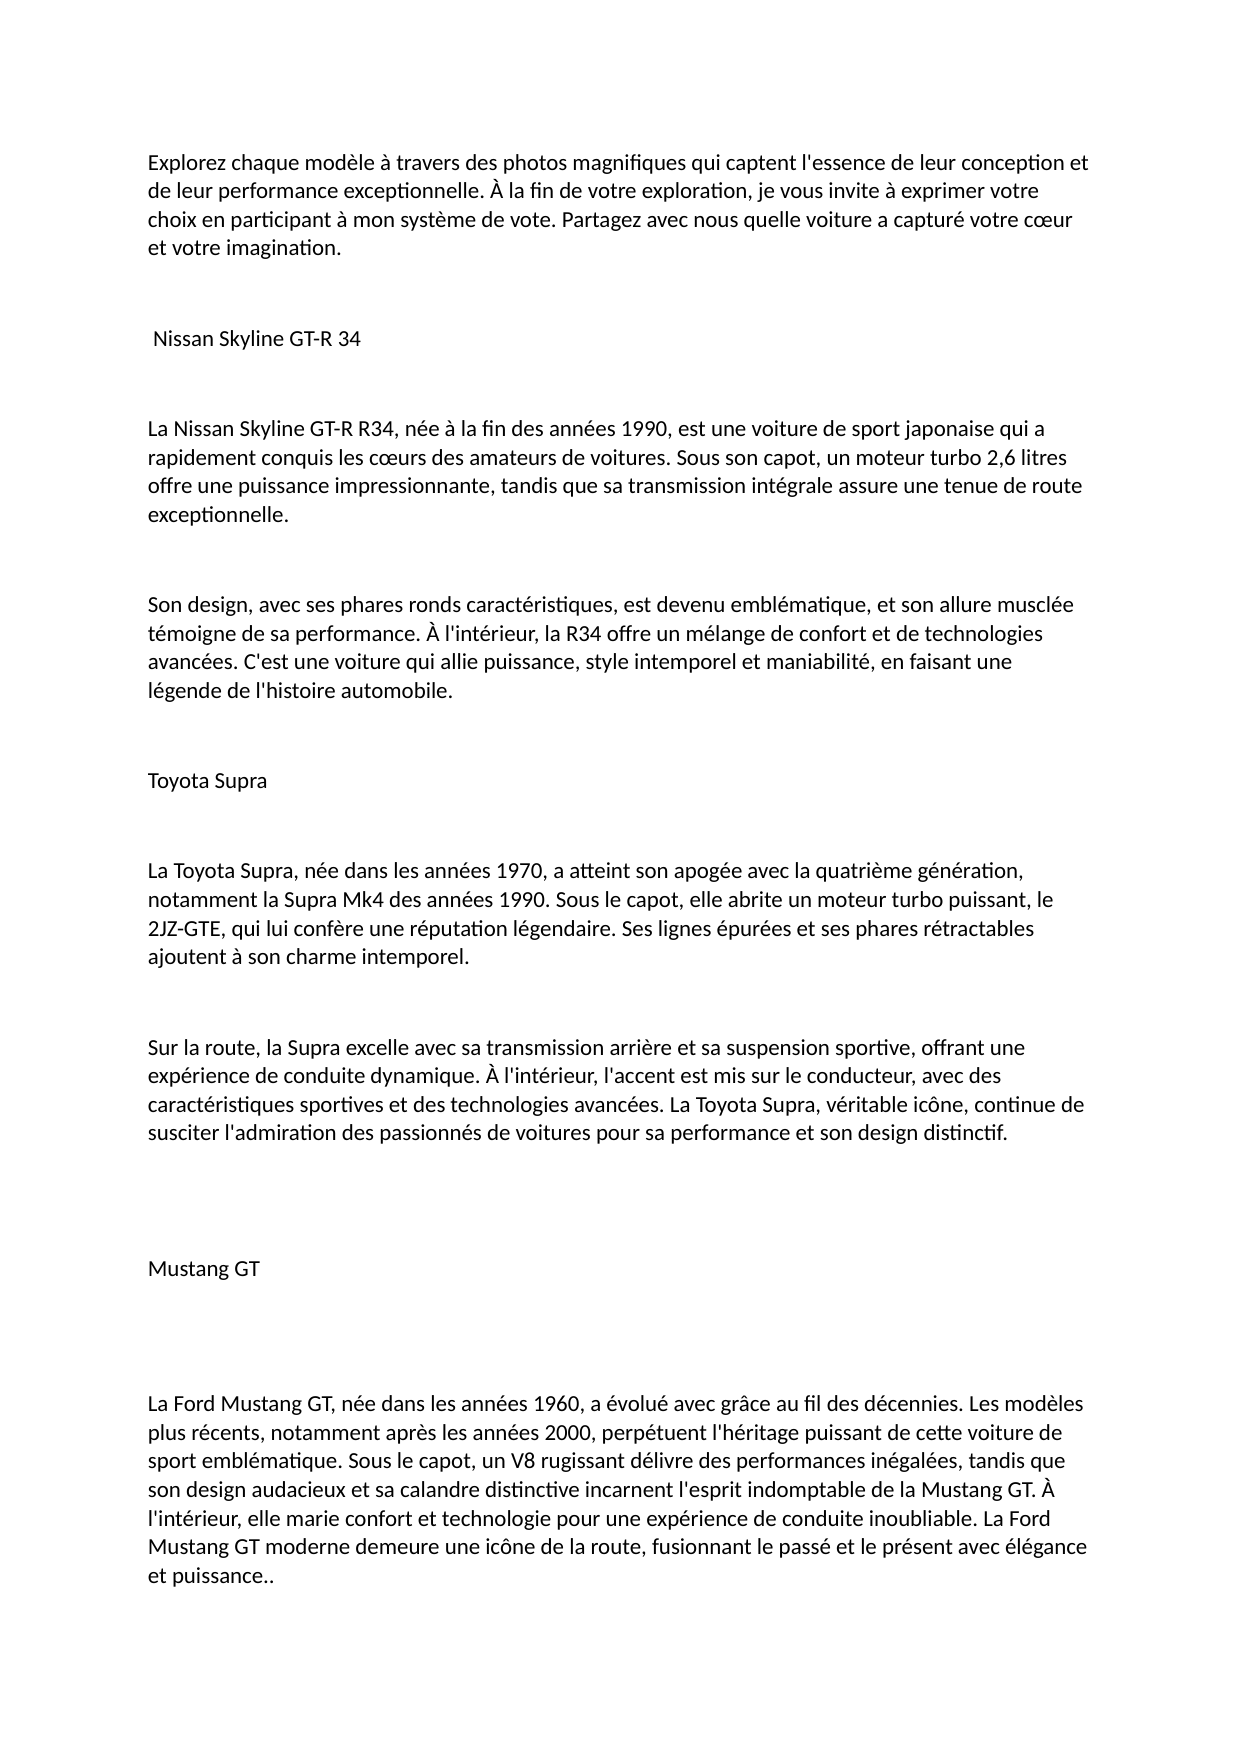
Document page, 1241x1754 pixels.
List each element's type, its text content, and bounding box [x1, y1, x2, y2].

text Son design, avec ses phares ronds caractéristiques, est devenu emblématique, et son allure musclée témoigne de sa performance. À l'intérieur, la R34 offre un mélange de confort et de technologies avancées. C'est une voiture qui allie puissance, style intemporel et maniabilité, en faisant une légende de l'histoire automobile. [148, 590, 1093, 704]
text Mustang GT [148, 1254, 1093, 1282]
text Explorez chaque modèle à travers des photos magnifiques qui captent l'essence de leur conception et de leur performance exceptionnelle. À la fin de votre exploration, je vous invite à exprimer votre choix en participant à mon système de vote. Partagez avec nous quelle voiture a capturé votre cœur et votre imagination. [148, 148, 1093, 261]
text La Ford Mustang GT, née dans les années 1960, a évolué avec grâce au fil des décennies. Les modèles plus récents, notamment après les années 2000, perpétuent l'héritage puissant de cette voiture de sport emblématique. Sous le capot, un V8 rugissant délivre des performances inégalées, tandis que son design audacieux et sa calandre distinctive incarnent l'esprit indomptable de la Mustang GT. À l'intérieur, elle marie confort et technologie pour une expérience de conduite inoubliable. La Ford Mustang GT moderne demeure une icône de la route, fusionnant le passé et le présent avec élégance et puissance.. [148, 1389, 1093, 1589]
text Sur la route, la Supra excelle avec sa transmission arrière et sa suspension sportive, offrant une expérience de conduite dynamique. À l'intérieur, l'accent est mis sur le conducteur, avec des caractéristiques sportives et des technologies avancées. La Toyota Supra, véritable icône, continue de susciter l'admiration des passionnés de voitures pour sa performance et son design distinctif. [148, 1033, 1093, 1146]
text Toyota Supra [148, 766, 1093, 794]
text La Toyota Supra, née dans les années 1970, a atteint son apogée avec la quatrième génération, notamment la Supra Mk4 des années 1990. Sous le capot, elle abrite un moteur turbo puissant, le 2JZ-GTE, qui lui confère une réputation légendaire. Ses lignes épurées et ses phares rétractables ajoutent à son charme intemporel. [148, 857, 1093, 970]
text Nissan Skyline GT-R 34 [148, 324, 1093, 352]
text La Nissan Skyline GT-R R34, née à la fin des années 1990, est une voiture de sport japonaise qui a rapidement conquis les cœurs des amateurs de voitures. Sous son capot, un moteur turbo 2,6 litres offre une puissance impressionnante, tandis que sa transmission intégrale assure une tenue de route exceptionnelle. [148, 414, 1093, 528]
